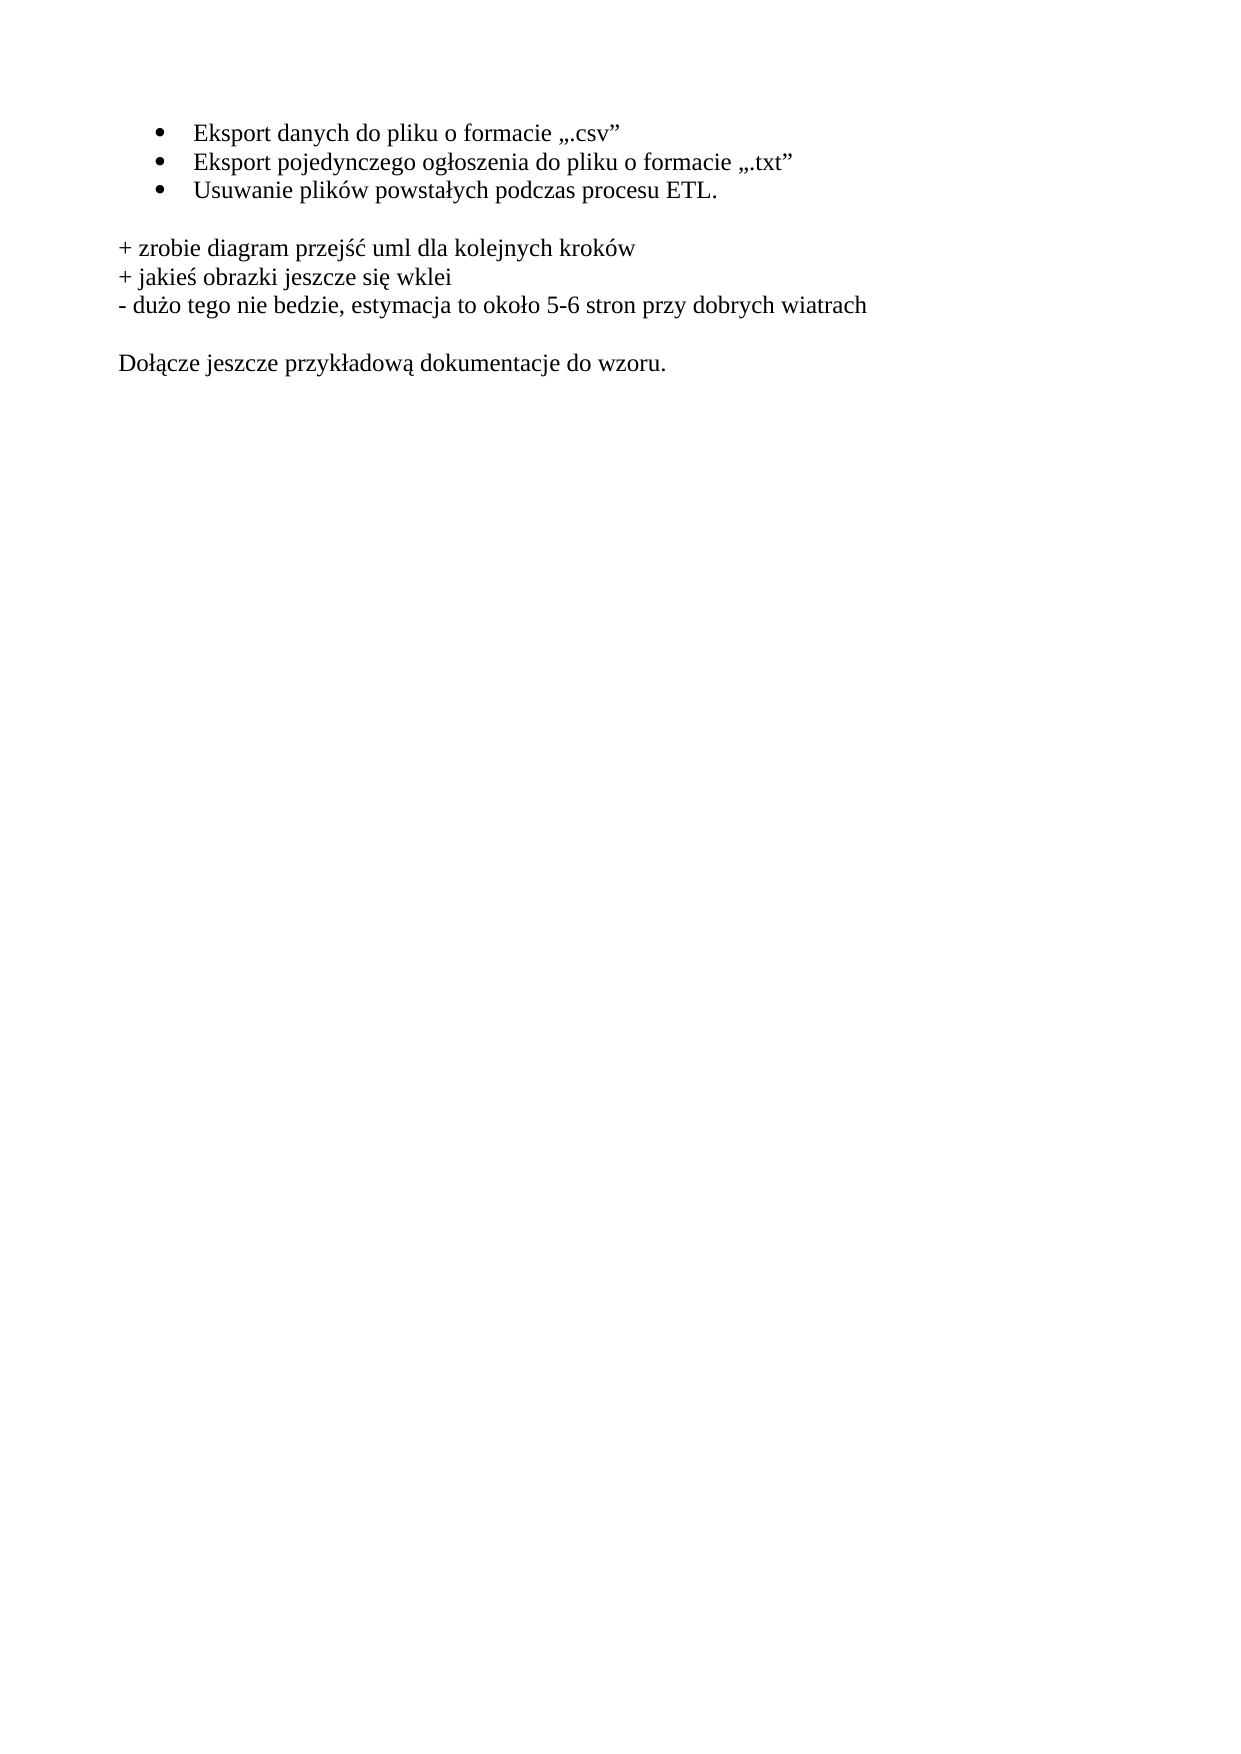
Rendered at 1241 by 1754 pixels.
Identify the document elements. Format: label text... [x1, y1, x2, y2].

list Usuwanie plików powstałych podczas procesu ETL. [156, 176, 1122, 204]
list Eksport pojedynczego ogłoszenia do pliku o formacie „.txt” [156, 147, 1122, 176]
text + jakieś obrazki jeszcze się wklei [118, 262, 1122, 291]
text Dołącze jeszcze przykładową dokumentacje do wzoru. [118, 348, 1122, 377]
text + zrobie diagram przejść uml dla kolejnych kroków [118, 233, 1122, 262]
list Eksport danych do pliku o formacie „.csv” [156, 118, 1122, 147]
text - dużo tego nie bedzie, estymacja to około 5-6 stron przy dobrych wiatrach [118, 291, 1122, 319]
